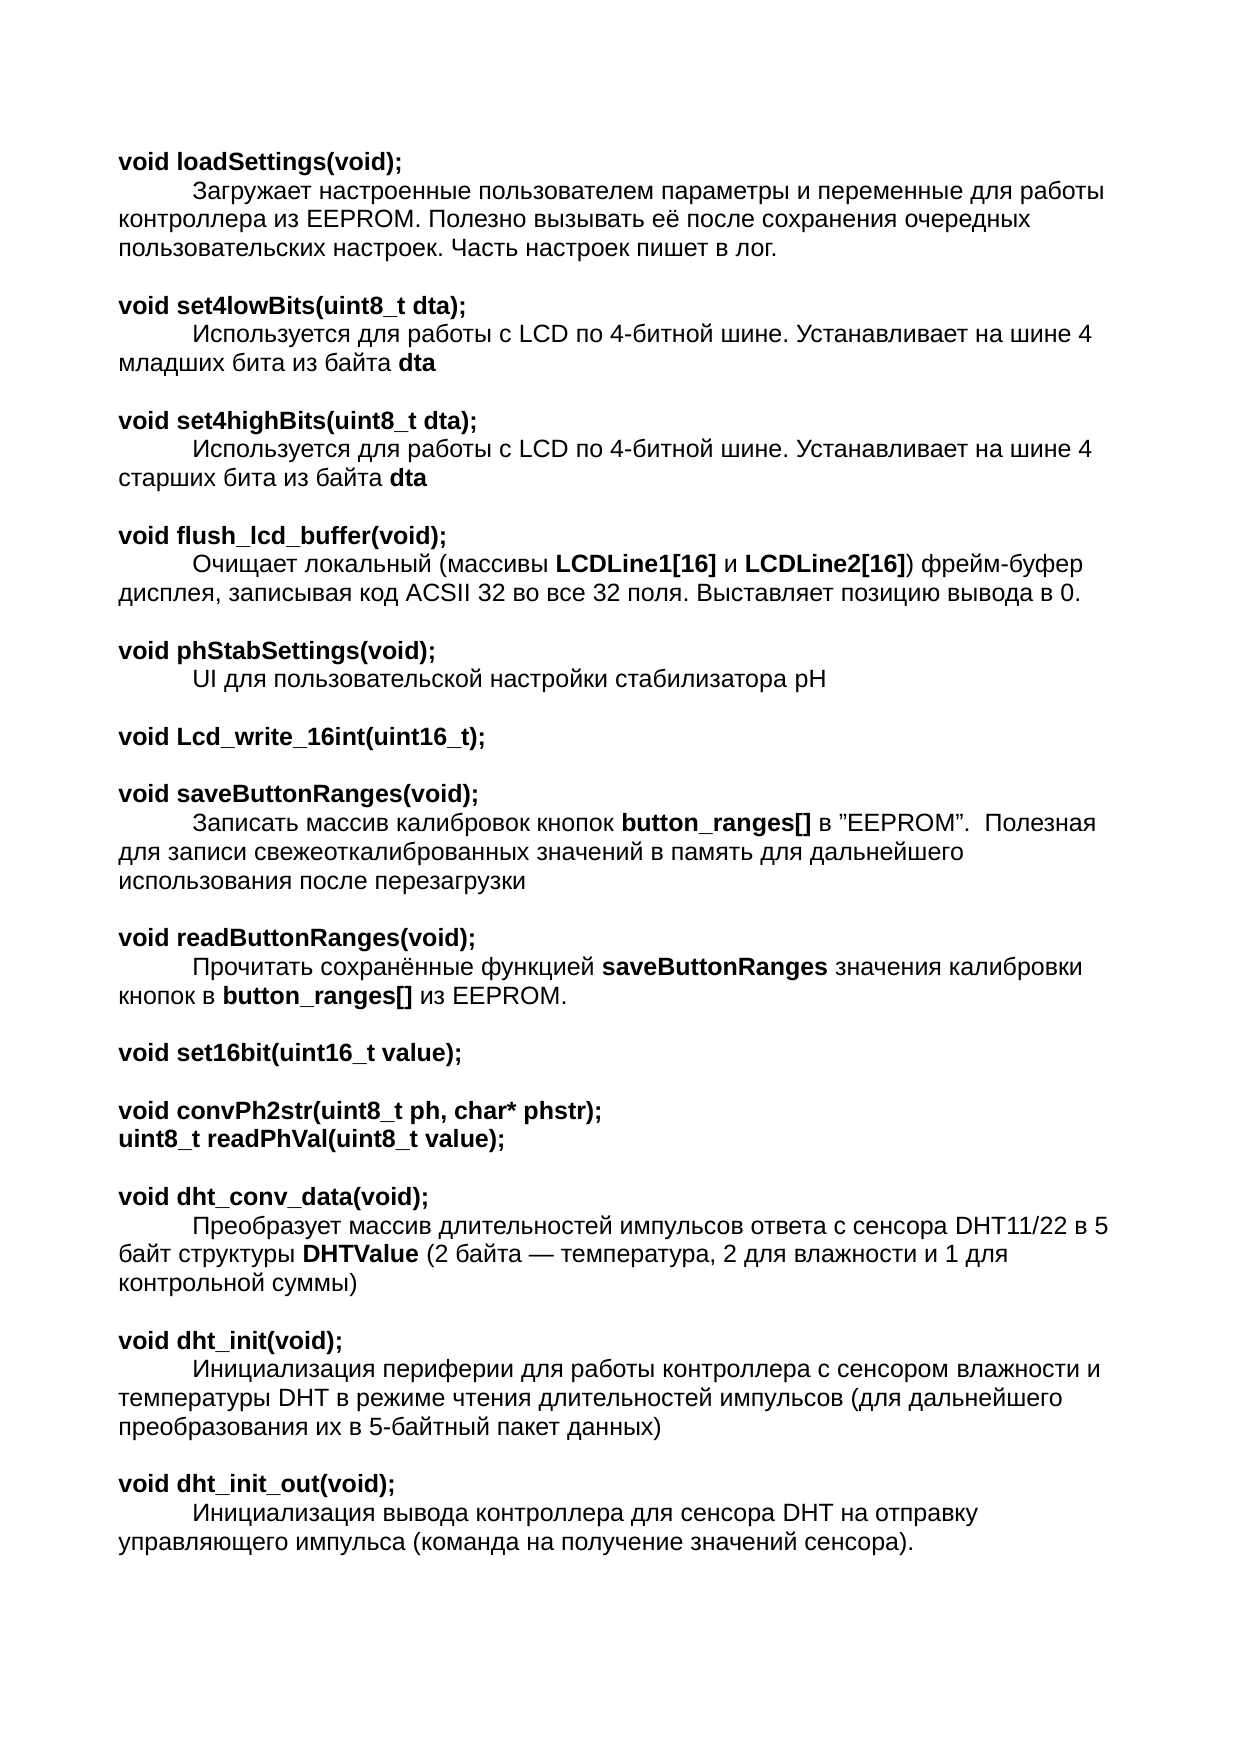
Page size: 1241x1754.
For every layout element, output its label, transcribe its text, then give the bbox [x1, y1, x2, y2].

text UI для пользовательской настройки стабилизатора pH [118, 664, 1122, 693]
text void readButtonRanges(void); [118, 923, 1122, 952]
text Очищает локальный (массивы LCDLine1[16] и LCDLine2[16]) фрейм-буфер дисплея, записывая код ACSII 32 во все 32 поля. Выставляет позицию вывода в 0. [118, 549, 1122, 607]
text uint8_t readPhVal(uint8_t value); [118, 1124, 1122, 1153]
text void dht_conv_data(void); [118, 1182, 1122, 1211]
text void convPh2str(uint8_t ph, char* phstr); [118, 1096, 1122, 1124]
text Инициализация вывода контроллера для сенсора DHT на отправку управляющего импульса (команда на получение значений сенсора). [118, 1498, 1122, 1556]
text void dht_init(void); [118, 1326, 1122, 1354]
text void loadSettings(void); [118, 147, 1122, 176]
text void saveButtonRanges(void); [118, 779, 1122, 808]
text Преобразует массив длительностей импульсов ответа с сенсора DHT11/22 в 5 байт структуры DHTValue (2 байта — температура, 2 для влажности и 1 для контрольной суммы) [118, 1211, 1122, 1297]
text void Lcd_write_16int(uint16_t); [118, 722, 1122, 751]
text void flush_lcd_buffer(void); [118, 521, 1122, 549]
text Используется для работы с LCD по 4-битной шине. Устанавливает на шине 4 старших бита из байта dta [118, 434, 1122, 492]
text Загружает настроенные пользователем параметры и переменные для работы контроллера из EEPROM. Полезно вызывать её после сохранения очередных пользовательских настроек. Часть настроек пишет в лог. [118, 176, 1122, 262]
text void set4lowBits(uint8_t dta); [118, 291, 1122, 319]
text void phStabSettings(void); [118, 636, 1122, 664]
text Записать массив калибровок кнопок button_ranges[] в ”EEPROM”. Полезная для записи свежеоткалиброванных значений в память для дальнейшего использования после перезагрузки [118, 808, 1122, 894]
text void set16bit(uint16_t value); [118, 1038, 1122, 1067]
text Прочитать сохранённые функцией saveButtonRanges значения калибровки кнопок в button_ranges[] из EEPROM. [118, 952, 1122, 1009]
text void dht_init_out(void); [118, 1469, 1122, 1498]
text Используется для работы с LCD по 4-битной шине. Устанавливает на шине 4 младших бита из байта dta [118, 319, 1122, 377]
text void set4highBits(uint8_t dta); [118, 406, 1122, 434]
text Инициализация периферии для работы контроллера с сенсором влажности и температуры DHT в режиме чтения длительностей импульсов (для дальнейшего преобразования их в 5-байтный пакет данных) [118, 1354, 1122, 1441]
